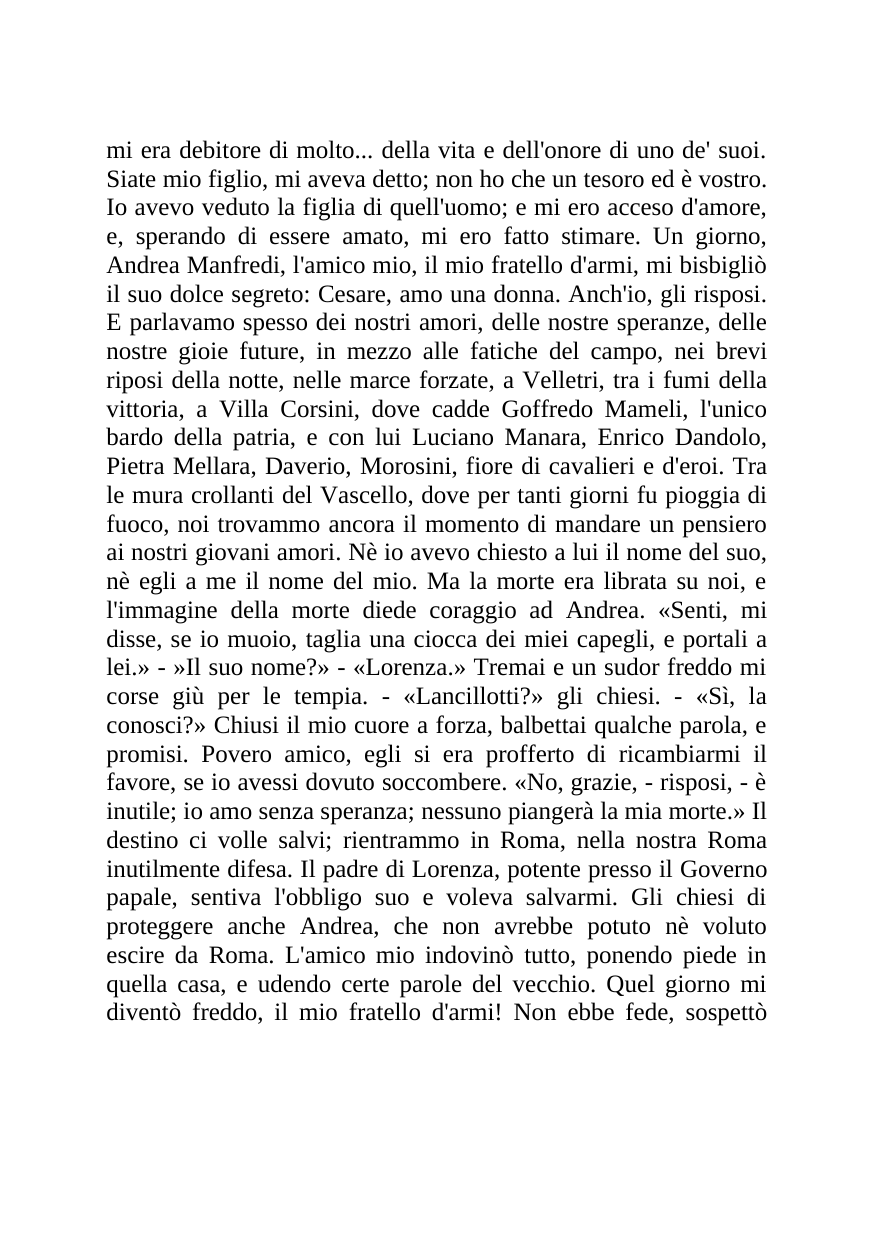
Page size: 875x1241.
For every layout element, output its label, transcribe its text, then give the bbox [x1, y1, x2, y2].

text mi era debitore di molto... della vita e dell'onore di uno de' suoi. Siate mio figlio, mi aveva detto; non ho che un tesoro ed è vostro. Io avevo veduto la figlia di quell'uomo; e mi ero acceso d'amore, e, sperando di essere amato, mi ero fatto stimare. Un giorno, Andrea Manfredi, l'amico mio, il mio fratello d'armi, mi bisbigliò il suo dolce segreto: Cesare, amo una donna. Anch'io, gli risposi. E parlavamo spesso dei nostri amori, delle nostre speranze, delle nostre gioie future, in mezzo alle fatiche del campo, nei brevi riposi della notte, nelle marce forzate, a Velletri, tra i fumi della vittoria, a Villa Corsini, dove cadde Goffredo Mameli, l'unico bardo della patria, e con lui Luciano Manara, Enrico Dandolo, Pietra Mellara, Daverio, Morosini, fiore di cavalieri e d'eroi. Tra le mura crollanti del Vascello, dove per tanti giorni fu pioggia di fuoco, noi trovammo ancora il momento di mandare un pensiero ai nostri giovani amori. Nè io avevo chiesto a lui il nome del suo, nè egli a me il nome del mio. Ma la morte era librata su noi, e l'immagine della morte diede coraggio ad Andrea. «Senti, mi disse, se io muoio, taglia una ciocca dei miei capegli, e portali a lei.» - »Il suo nome?» - «Lorenza.» Tremai e un sudor freddo mi corse giù per le tempia. - «Lancillotti?» gli chiesi. - «Sì, la conosci?» Chiusi il mio cuore a forza, balbettai qualche parola, e promisi. Povero amico, egli si era profferto di ricambiarmi il favore, se io avessi dovuto soccombere. «No, grazie, - risposi, - è inutile; io amo senza speranza; nessuno piangerà la mia morte.» Il destino ci volle salvi; rientrammo in Roma, nella nostra Roma inutilmente difesa. Il padre di Lorenza, potente presso il Governo papale, sentiva l'obbligo suo e voleva salvarmi. Gli chiesi di proteggere anche Andrea, che non avrebbe potuto nè voluto escire da Roma. L'amico mio indovinò tutto, ponendo piede in quella casa, e udendo certe parole del vecchio. Quel giorno mi diventò freddo, il mio fratello d'armi! Non ebbe fede, sospettò [106, 135, 768, 1026]
